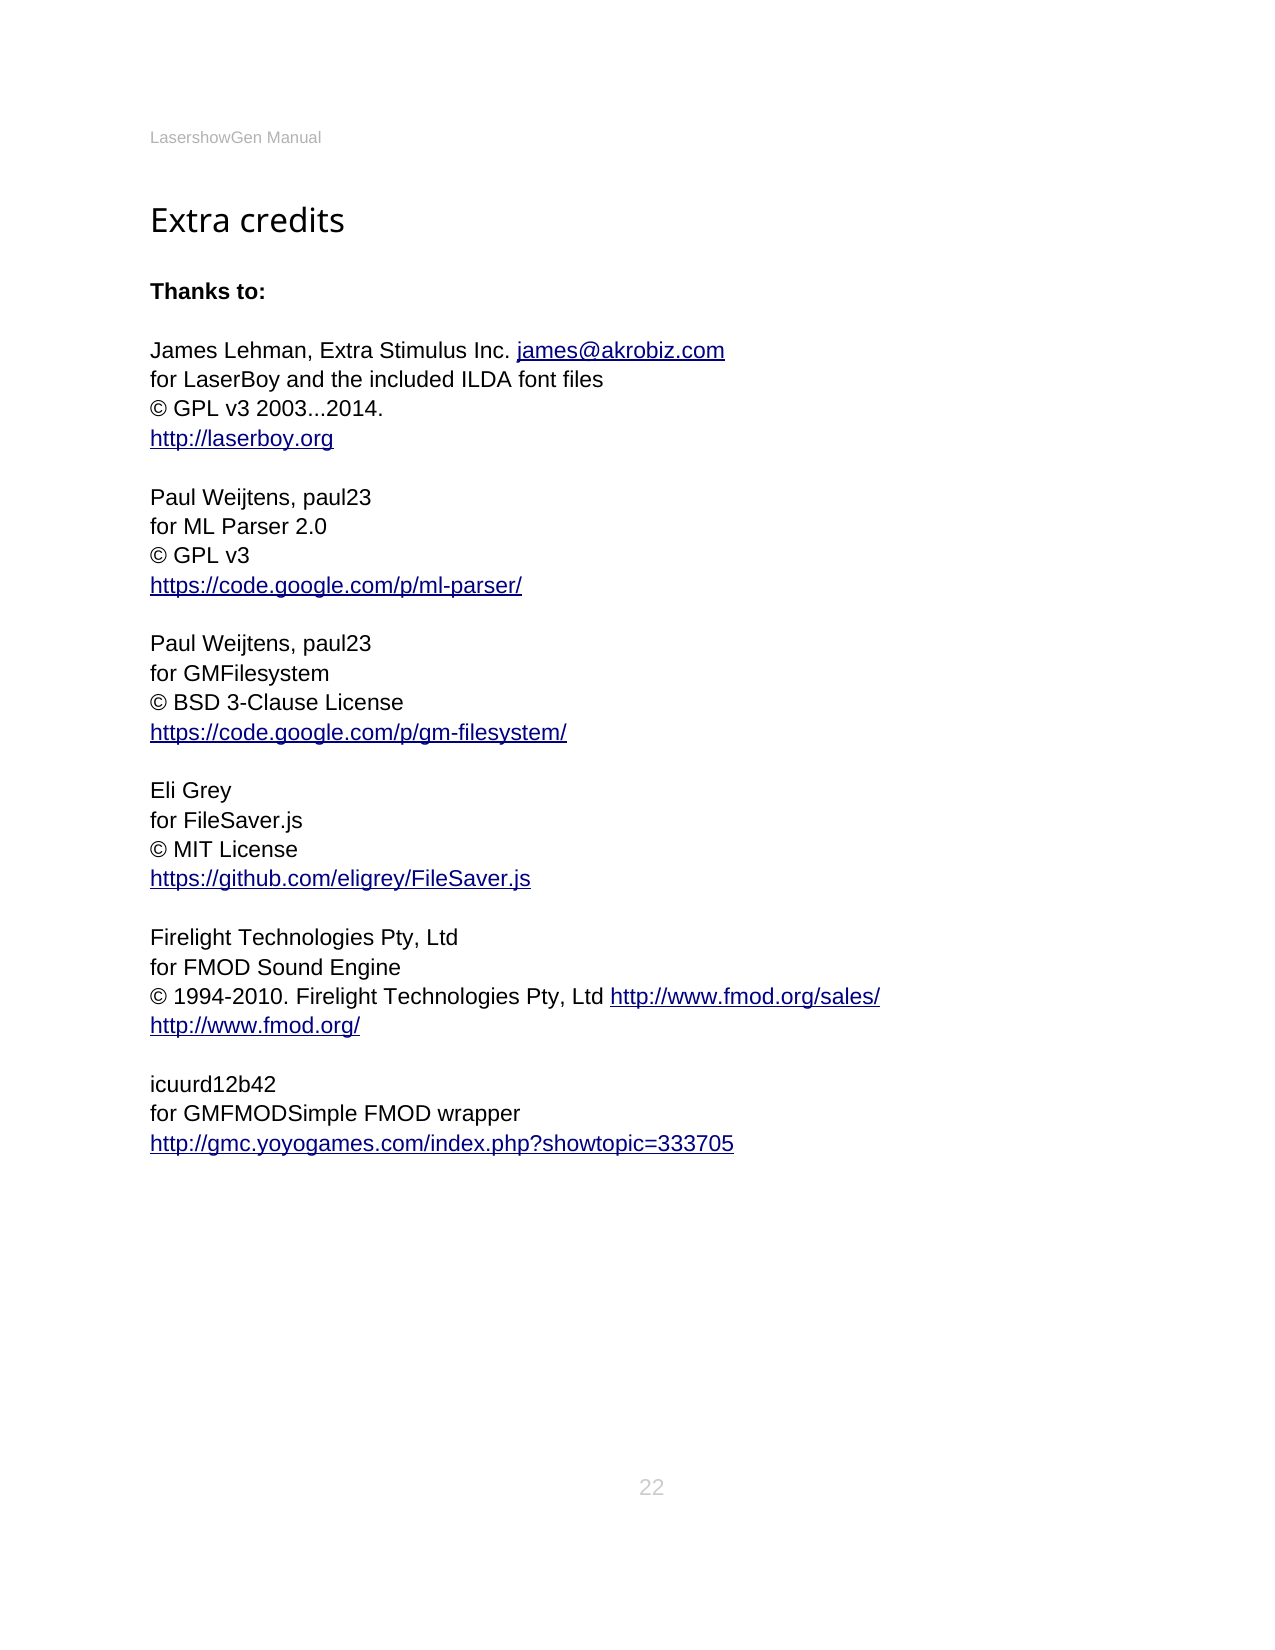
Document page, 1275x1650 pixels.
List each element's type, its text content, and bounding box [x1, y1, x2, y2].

text https://github.com/eligrey/FileSaver.js [150, 866, 1153, 892]
text James Lehman, Extra Stimulus Inc. james@akrobiz.com [150, 337, 1153, 363]
text for FMOD Sound Engine [150, 954, 1153, 980]
text for GMFilesystem [150, 661, 1153, 686]
text Thanks to: [150, 279, 1153, 304]
text for LaserBoy and the included ILDA font files [150, 367, 1153, 392]
text © BSD 3-Clause License [150, 690, 1153, 716]
text Firelight Technologies Pty, Ltd [150, 925, 1153, 951]
text for FileSaver.js [150, 807, 1153, 833]
text for GMFMODSimple FMOD wrapper [150, 1101, 1153, 1127]
text Paul Weijtens, paul23 [150, 484, 1153, 510]
text http://gmc.yoyogames.com/index.php?showtopic=333705 [150, 1131, 1153, 1156]
text © GPL v3 [150, 543, 1153, 569]
text https://code.google.com/p/gm-filesystem/ [150, 719, 1153, 745]
text http://www.fmod.org/ [150, 1013, 1153, 1039]
text © 1994-2010. Firelight Technologies Pty, Ltd http://www.fmod.org/sales/ [150, 984, 1153, 1009]
text © MIT License [150, 837, 1153, 862]
text https://code.google.com/p/ml-parser/ [150, 572, 1153, 598]
text for ML Parser 2.0 [150, 514, 1153, 539]
text Paul Weijtens, paul23 [150, 631, 1153, 657]
text Eli Grey [150, 778, 1153, 804]
subtitle Extra credits [150, 197, 1153, 242]
text icuurd12b42 [150, 1072, 1153, 1097]
text http://laserboy.org [150, 426, 1153, 451]
text © GPL v3 2003...2014. [150, 396, 1153, 422]
